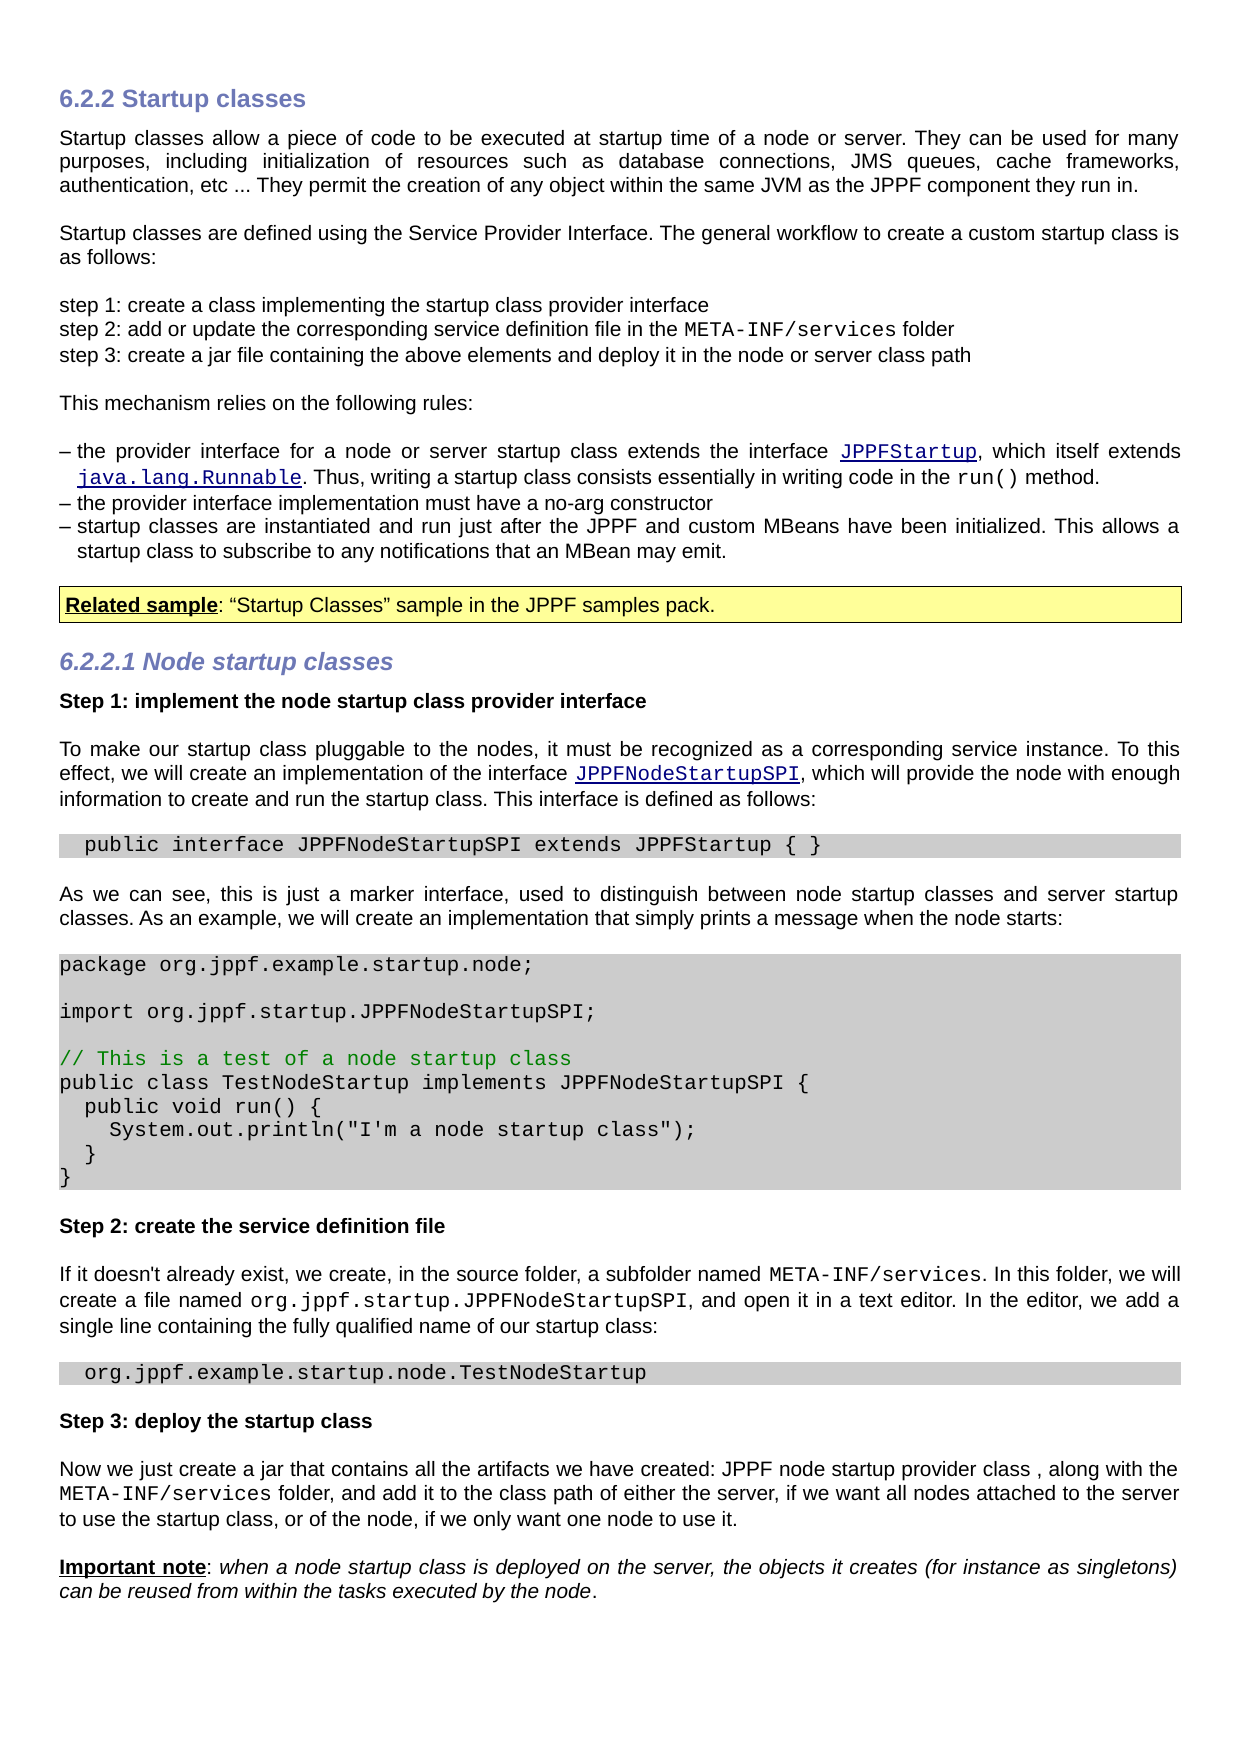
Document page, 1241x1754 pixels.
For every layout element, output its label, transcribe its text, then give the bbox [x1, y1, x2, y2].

text // This is a test of a node startup class [59, 1048, 1181, 1072]
text Related sample: “Startup Classes” sample in the JPPF samples pack. [60, 587, 1181, 622]
text Step 3: deploy the startup class [59, 1409, 1181, 1433]
text step 2: add or update the corresponding service definition file in the META-INF/services folder [59, 317, 1181, 343]
subtitle Node startup classes [59, 647, 1181, 676]
text step 3: create a jar file containing the above elements and deploy it in the node or server class path [59, 343, 1181, 367]
text } [59, 1167, 1181, 1190]
text step 1: create a class implementing the startup class provider interface [59, 293, 1181, 317]
text Important note: when a node startup class is deployed on the server, the objects it creates (for instance as singletons) can be reused from within the tasks executed by the node. [59, 1555, 1181, 1603]
text This mechanism relies on the following rules: [59, 391, 1181, 415]
text If it doesn't already exist, we create, in the source folder, a subfolder named META-INF/services. In this folder, we will create a file named org.jppf.startup.JPPFNodeStartupSPI, and open it in a text editor. In the editor, we add a single line containing the fully qualified name of our startup class: [59, 1262, 1181, 1338]
text package org.jppf.example.startup.node; [59, 954, 1181, 977]
text public interface JPPFNodeStartupSPI extends JPPFStartup { } [59, 834, 1181, 858]
list startup classes are instantiated and run just after the JPPF and custom MBeans have been initialized. This allows a startup class to subscribe to any notifications that an MBean may emit. [59, 514, 1181, 562]
text To make our startup class pluggable to the nodes, it must be recognized as a corresponding service instance. To this effect, we will create an implementation of the interface JPPFNodeStartupSPI, which will provide the node with enough information to create and run the startup class. This interface is defined as follows: [59, 737, 1181, 810]
list the provider interface for a node or server startup class extends the interface JPPFStartup, which itself extends java.lang.Runnable. Thus, writing a startup class consists essentially in writing code in the run() method. [59, 439, 1181, 490]
text Step 2: create the service definition file [59, 1214, 1181, 1238]
text Startup classes are defined using the Service Provider Interface. The general workflow to create a custom startup class is as follows: [59, 221, 1181, 269]
text Now we just create a jar that contains all the artifacts we have created: JPPF node startup provider class , along with the META-INF/services folder, and add it to the class path of either the server, if we want all nodes attached to the server to use the startup class, or of the node, if we only want one node to use it. [59, 1457, 1181, 1531]
text Startup classes allow a piece of code to be executed at startup time of a node or server. They can be used for many purposes, including initialization of resources such as database connections, JMS queues, cache frameworks, authentication, etc ... They permit the creation of any object within the same JVM as the JPPF component they run in. [59, 125, 1181, 197]
text public void run() { [59, 1096, 1181, 1119]
text import org.jppf.startup.JPPFNodeStartupSPI; [59, 1001, 1181, 1025]
text org.jppf.example.startup.node.TestNodeStartup [59, 1362, 1181, 1385]
text public class TestNodeStartup implements JPPFNodeStartupSPI { [59, 1072, 1181, 1096]
text } [59, 1143, 1181, 1167]
text Step 1: implement the node startup class provider interface [59, 689, 1181, 713]
subtitle Startup classes [59, 84, 1181, 113]
text As we can see, this is just a marker interface, used to distinguish between node startup classes and server startup classes. As an example, we will create an implementation that simply prints a message when the node starts: [59, 882, 1181, 930]
text System.out.println("I'm a node startup class"); [59, 1119, 1181, 1143]
list the provider interface implementation must have a no-arg constructor [59, 490, 1181, 514]
